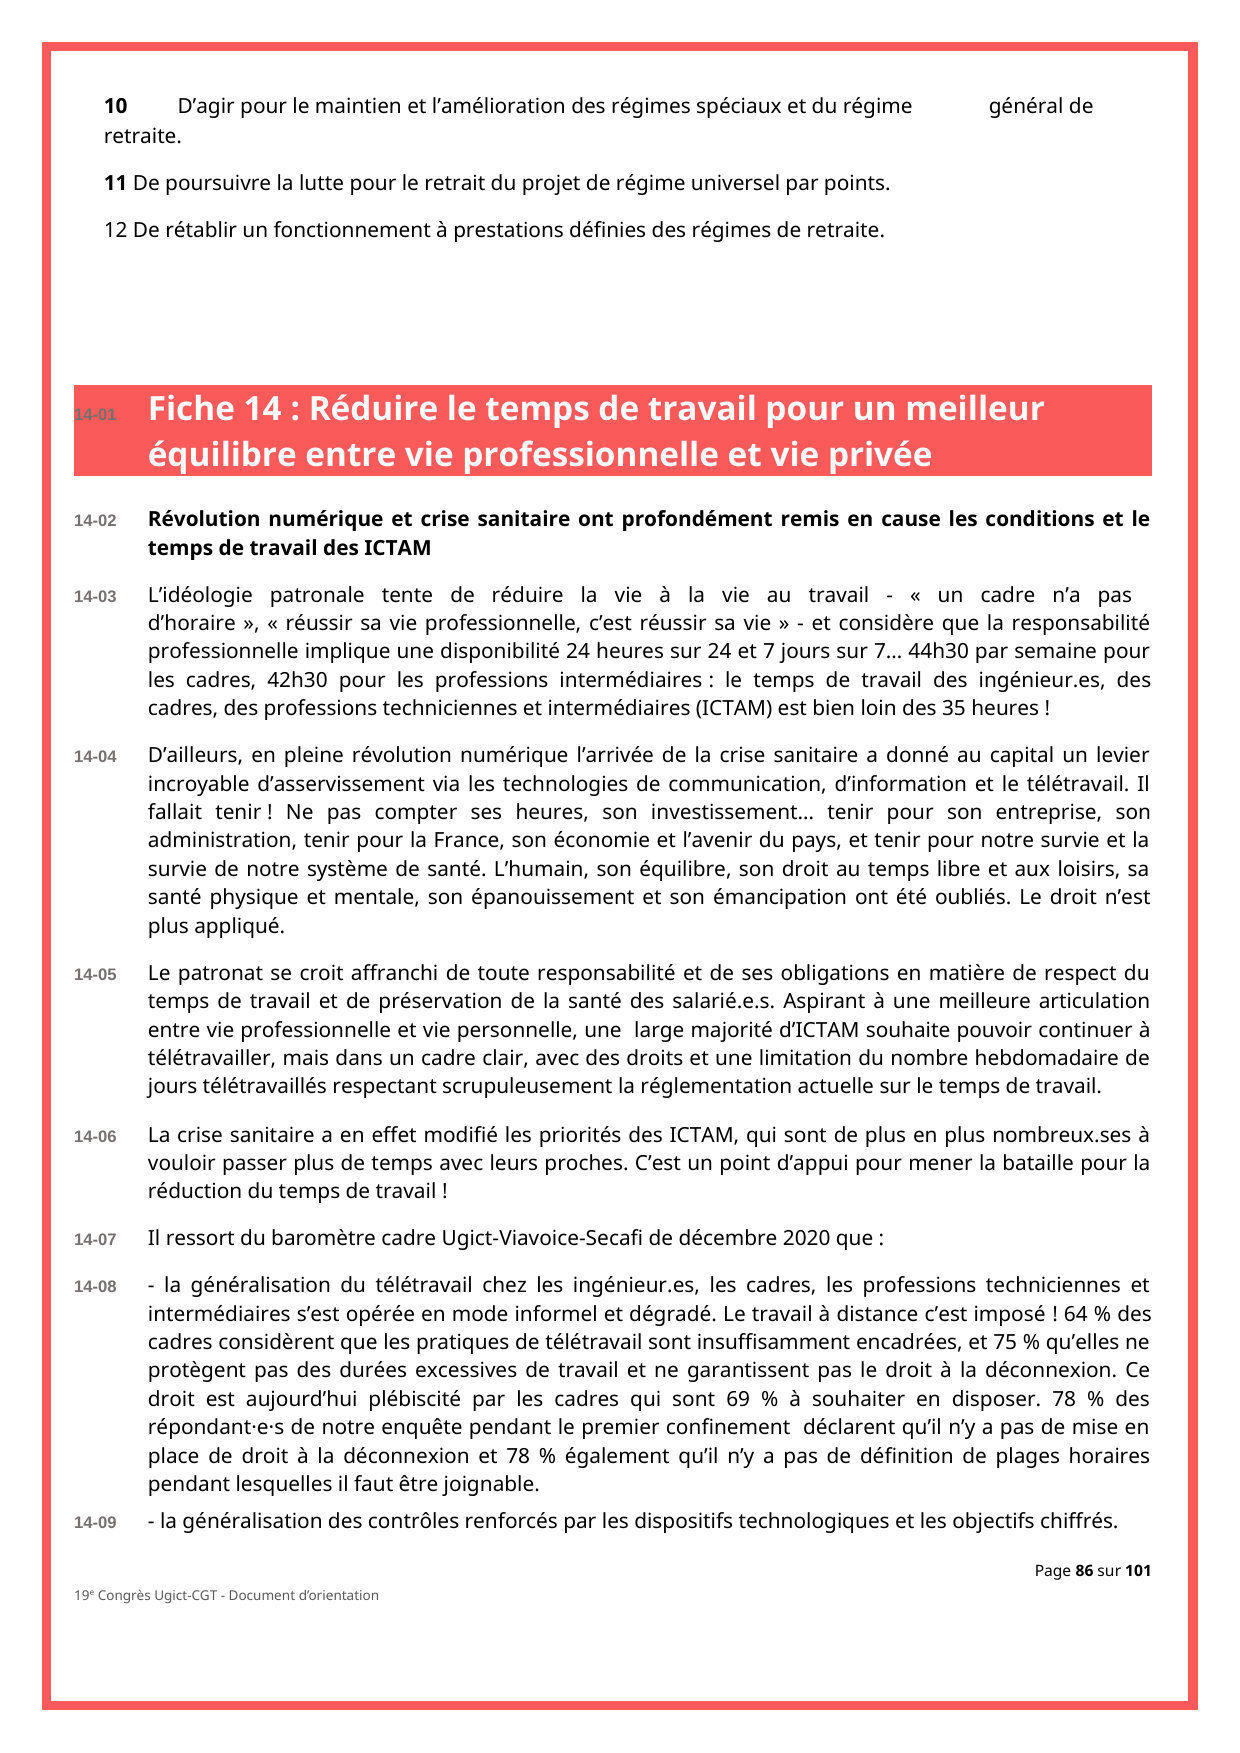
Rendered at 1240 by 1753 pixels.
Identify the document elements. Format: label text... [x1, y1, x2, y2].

text 10 D’agir pour le maintien et l’amélioration des régimes spéciaux et du régime général de retraite. [103, 91, 1152, 150]
list L’idéologie patronale tente de réduire la vie à la vie au travail - « un cadre n’a pas d’horaire », « réussir sa vie professionnelle, c’est réussir sa vie » - et considère que la responsabilité professionnelle implique une disponibilité 24 heures sur 24 et 7 jours sur 7… 44h30 par semaine pour les cadres, 42h30 pour les professions intermédiaires : le temps de travail des ingénieur.es, des cadres, des professions techniciennes et intermédiaires (ICTAM) est bien loin des 35 heures ! [74, 580, 1152, 722]
list D’ailleurs, en pleine révolution numérique l’arrivée de la crise sanitaire a donné au capital un levier incroyable d’asservissement via les technologies de communication, d’information et le télétravail. Il fallait tenir ! Ne pas compter ses heures, son investissement… tenir pour son entreprise, son administration, tenir pour la France, son économie et l’avenir du pays, et tenir pour notre survie et la survie de notre système de santé. L’humain, son équilibre, son droit au temps libre et aux loisirs, sa santé physique et mentale, son épanouissement et son émancipation ont été oubliés. Le droit n’est plus appliqué. [74, 740, 1152, 939]
list La crise sanitaire a en effet modifié les priorités des ICTAM, qui sont de plus en plus nombreux.ses à vouloir passer plus de temps avec leurs proches. C’est un point d’appui pour mener la bataille pour la réduction du temps de travail ! [74, 1120, 1152, 1205]
text 12 De rétablir un fonctionnement à prestations définies des régimes de retraite. [103, 215, 1152, 244]
list - la généralisation des contrôles renforcés par les dispositifs technologiques et les objectifs chiffrés. [74, 1506, 1152, 1535]
list - la généralisation du télétravail chez les ingénieur.es, les cadres, les professions techniciennes et intermédiaires s’est opérée en mode informel et dégradé. Le travail à distance c’est imposé ! 64 % des cadres considèrent que les pratiques de télétravail sont insuffisamment encadrées, et 75 % qu’elles ne protègent pas des durées excessives de travail et ne garantissent pas le droit à la déconnexion. Ce droit est aujourd’hui plébiscité par les cadres qui sont 69 % à souhaiter en disposer. 78 % des répondant·e·s de notre enquête pendant le premier confinement déclarent qu’il n’y a pas de mise en place de droit à la déconnexion et 78 % également qu’il n’y a pas de définition de plages horaires pendant lesquelles il faut être joignable. [74, 1270, 1152, 1498]
list Révolution numérique et crise sanitaire ont profondément remis en cause les conditions et le temps de travail des ICTAM [74, 504, 1152, 561]
list Il ressort du baromètre cadre Ugict-Viavoice-Secafi de décembre 2020 que : [74, 1223, 1152, 1252]
list Le patronat se croit affranchi de toute responsabilité et de ses obligations en matière de respect du temps de travail et de préservation de la santé des salarié.e.s. Aspirant à une meilleure articulation entre vie professionnelle et vie personnelle, une large majorité d’ICTAM souhaite pouvoir continuer à télétravailler, mais dans un cadre clair, avec des droits et une limitation du nombre hebdomadaire de jours télétravaillés respectant scrupuleusement la réglementation actuelle sur le temps de travail. [74, 958, 1152, 1100]
list Fiche 14 : Réduire le temps de travail pour un meilleur équilibre entre vie professionnelle et vie privée [74, 385, 1152, 476]
text 11 De poursuivre la lutte pour le retrait du projet de régime universel par points. [103, 168, 1152, 197]
